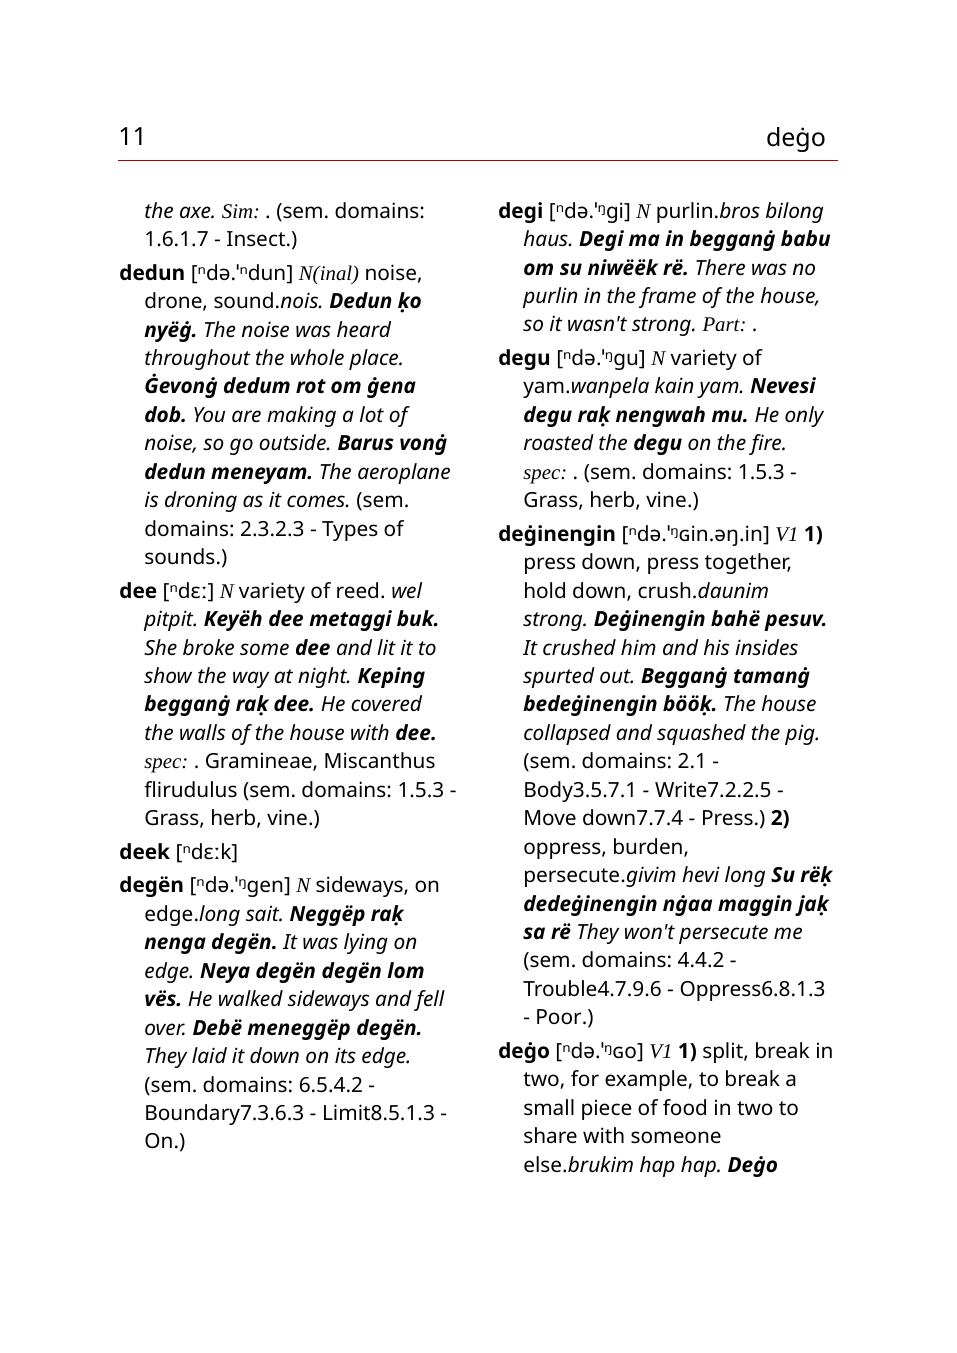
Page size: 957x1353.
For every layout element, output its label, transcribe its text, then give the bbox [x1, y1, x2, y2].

text dee [ⁿdɛː] N variety of reed. wel pitpit. Keyëh dee metaggi buk. She broke some dee and lit it to show the way at night. Keping begganġ raḳ dee. He covered the walls of the house with dee. spec: . Gramineae, Miscanthus flirudulus (sem. domains: 1.5.3 - Grass, herb, vine.) [119, 573, 458, 834]
text deek [ⁿdɛːk] [119, 834, 458, 867]
text degi [ⁿdə.ˈᵑɡi] N purlin.bros bilong haus. Degi ma in begganġ babu om su niwëëk rë. There was no purlin in the frame of the house, so it wasn't strong. Part: . [498, 194, 837, 340]
text deġinengin [ⁿdə.ˈᵑɢin.əŋ.in] V1 1) press down, press together, hold down, crush.daunim strong. Deġinengin bahë pesuv. It crushed him and his insides spurted out. Begganġ tamanġ bedeġinengin bööḳ. The house collapsed and squashed the pig. (sem. domains: 2.1 - Body3.5.7.1 - Write7.2.2.5 - Move down7.7.4 - Press.) 2) oppress, burden, persecute.givim hevi long Su rëḳ dedeġinengin nġaa maggin jaḳ sa rë They won't persecute me (sem. domains: 4.4.2 - Trouble4.7.9.6 - Oppress6.8.1.3 - Poor.) [498, 516, 837, 1033]
text degu [ⁿdə.ˈᵑɡu] N variety of yam.wanpela kain yam. Nevesi degu raḳ nengwah mu. He only roasted the degu on the fire. spec: . (sem. domains: 1.5.3 - Grass, herb, vine.) [498, 340, 837, 516]
text deġo [ⁿdə.ˈᵑɢo] V1 1) split, break in two, for example, to break a small piece of food in two to share with someone else.brukim hap hap. Deġo [498, 1033, 837, 1182]
text the axe. Sim: . (sem. domains: 1.6.1.7 - Insect.) [119, 194, 458, 255]
text dedun [ⁿdə.ˈⁿdun] N(inal) noise, drone, sound.nois. Dedun ḳo nyëġ. The noise was heard throughout the whole place. Ġevonġ dedum rot om ġena dob. You are making a lot of noise, so go outside. Barus vonġ dedun meneyam. The aeroplane is droning as it comes. (sem. domains: 2.3.2.3 - Types of sounds.) [119, 255, 458, 573]
text degën [ⁿdə.ˈᵑɡen] N sideways, on edge.long sait. Neggëp raḳ nenga degën. It was lying on edge. Neya degën degën lom vës. He walked sideways and fell over. Debë meneggëp degën. They laid it down on its edge. (sem. domains: 6.5.4.2 - Boundary7.3.6.3 - Limit8.5.1.3 - On.) [119, 867, 458, 1159]
